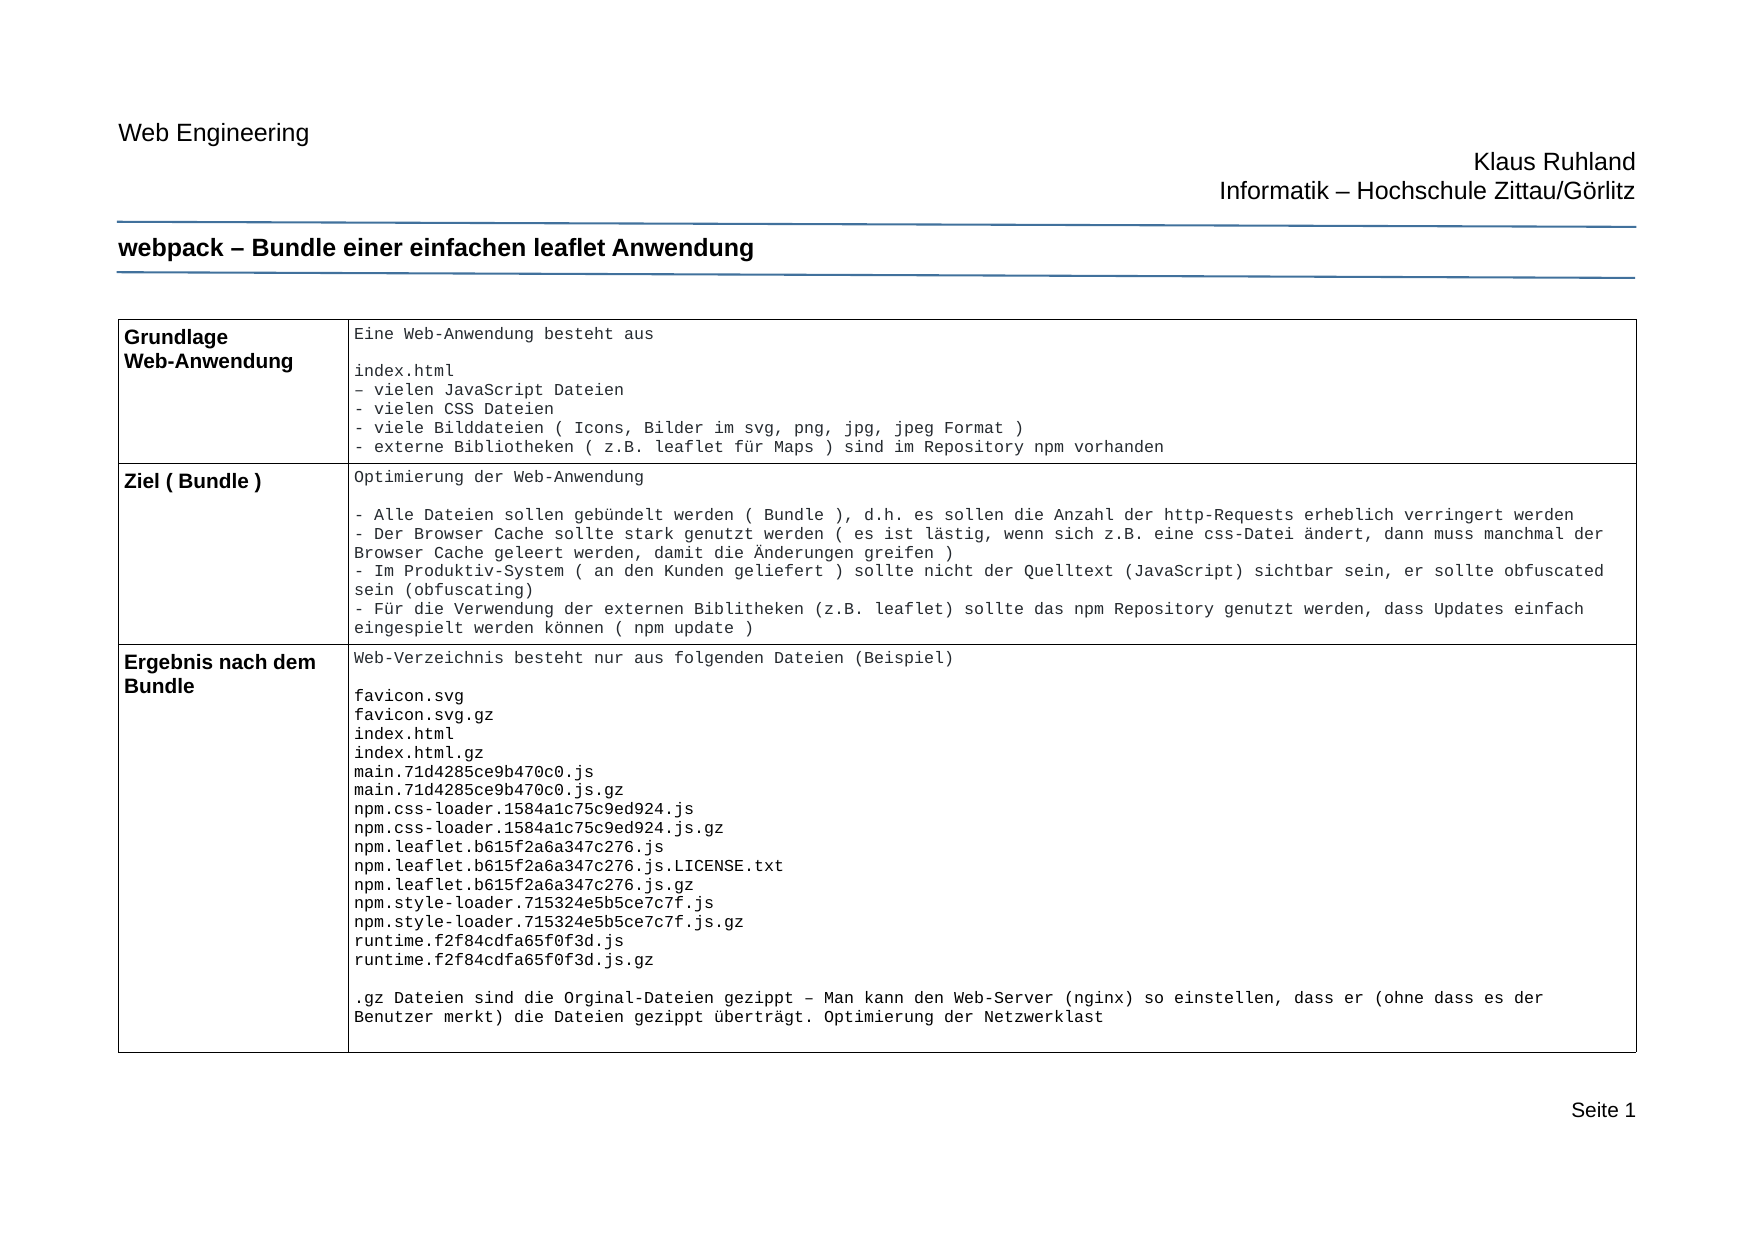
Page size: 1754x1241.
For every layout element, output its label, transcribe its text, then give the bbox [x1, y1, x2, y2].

table_cell Web-Verzeichnis besteht nur aus folgenden Dateien (Beispiel) favicon.svg favicon.svg.gz index.html index.html.gz main.71d4285ce9b470c0.js main.71d4285ce9b470c0.js.gz npm.css-loader.1584a1c75c9ed924.js npm.css-loader.1584a1c75c9ed924.js.gz npm.leaflet.b615f2a6a347c276.js npm.leaflet.b615f2a6a347c276.js.LICENSE.txt npm.leaflet.b615f2a6a347c276.js.gz npm.style-loader.715324e5b5ce7c7f.js npm.style-loader.715324e5b5ce7c7f.js.gz runtime.f2f84cdfa65f0f3d.js runtime.f2f84cdfa65f0f3d.js.gz .gz Dateien sind die Orginal-Dateien gezippt – Man kann den Web-Server (nginx) so einstellen, dass er (ohne dass es der Benutzer merkt) die Dateien gezippt überträgt. Optimierung der Netzwerklast [349, 645, 1636, 1052]
text Web Engineering [118, 118, 1636, 147]
table_cell Optimierung der Web-Anwendung - Alle Dateien sollen gebündelt werden ( Bundle ), d.h. es sollen die Anzahl der http-Requests erheblich verringert werden - Der Browser Cache sollte stark genutzt werden ( es ist lästig, wenn sich z.B. eine css-Datei ändert, dann muss manchmal der Browser Cache geleert werden, damit die Änderungen greifen ) - Im Produktiv-System ( an den Kunden geliefert ) sollte nicht der Quelltext (JavaScript) sichtbar sein, er sollte obfuscated sein (obfuscating) - Für die Verwendung der externen Biblitheken (z.B. leaflet) sollte das npm Repository genutzt werden, dass Updates einfach eingespielt werden können ( npm update ) [349, 464, 1636, 644]
text Informatik – Hochschule Zittau/Görlitz [118, 176, 1636, 204]
table_header Grundlage Web-Anwendung [119, 320, 348, 463]
table_cell Ergebnis nach dem Bundle [119, 645, 348, 1052]
text Klaus Ruhland [118, 147, 1636, 176]
table_header Eine Web-Anwendung besteht aus index.html – vielen JavaScript Dateien - vielen CSS Dateien - viele Bilddateien ( Icons, Bilder im svg, png, jpg, jpeg Format ) - externe Bibliotheken ( z.B. leaflet für Maps ) sind im Repository npm vorhanden [349, 320, 1636, 463]
table_cell Ziel ( Bundle ) [119, 464, 348, 644]
text webpack – Bundle einer einfachen leaflet Anwendung [118, 233, 1636, 262]
